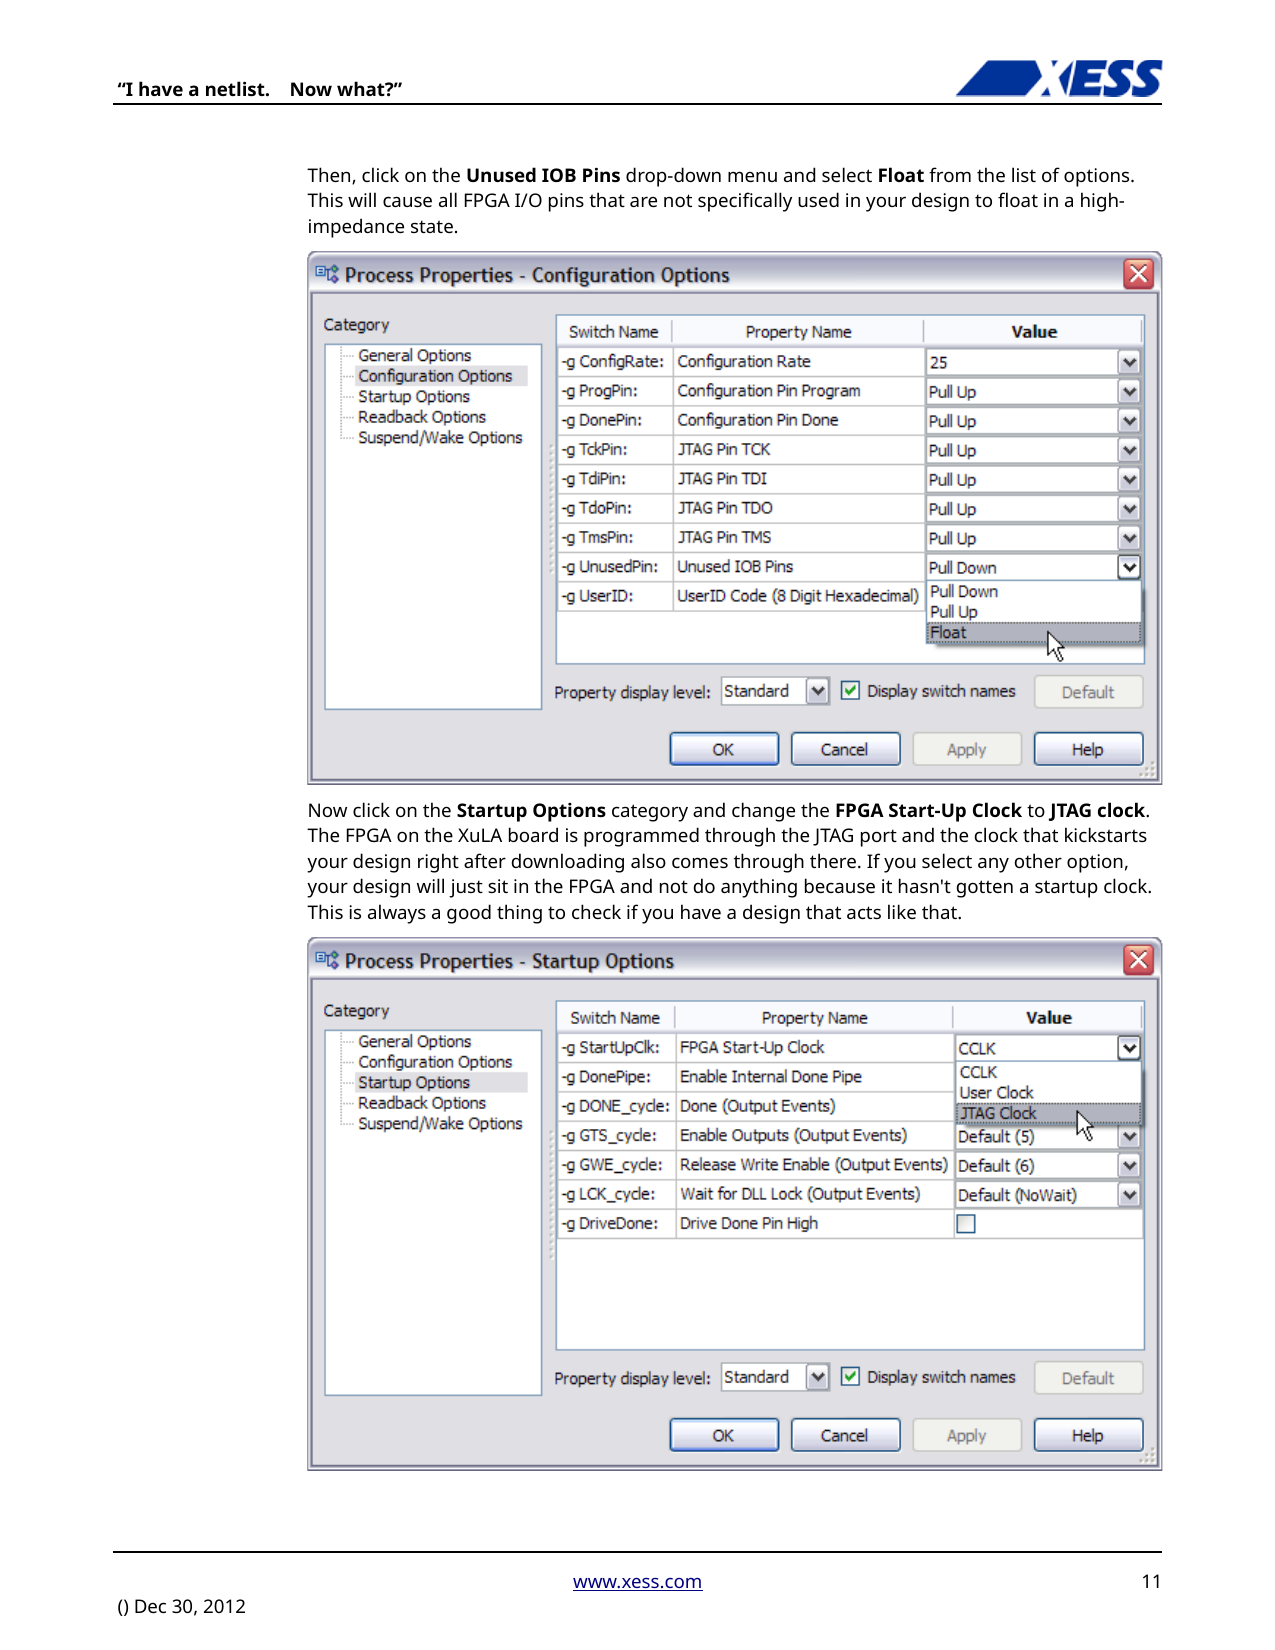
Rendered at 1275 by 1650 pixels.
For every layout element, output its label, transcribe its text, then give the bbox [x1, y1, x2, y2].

text Then, click on the Unused IOB Pins drop-down menu and select Float from the list of options. This will cause all FPGA I/O pins that are not specifically used in your design to float in a high-impedance state. [307, 162, 1162, 238]
picture [307, 937, 1163, 1471]
text Now click on the Startup Options category and change the FPGA Start-Up Clock to JTAG clock. The FPGA on the XuLA board is programmed through the JTAG port and the clock that kickstarts your design right after downloading also comes through there. If you select any other option, your design will just sit in the FPGA and not do anything because it hasn't gotten a startup clock. This is always a good thing to check if you have a design that acts like that. [307, 797, 1162, 924]
picture [307, 251, 1163, 785]
picture [955, 60, 1163, 97]
